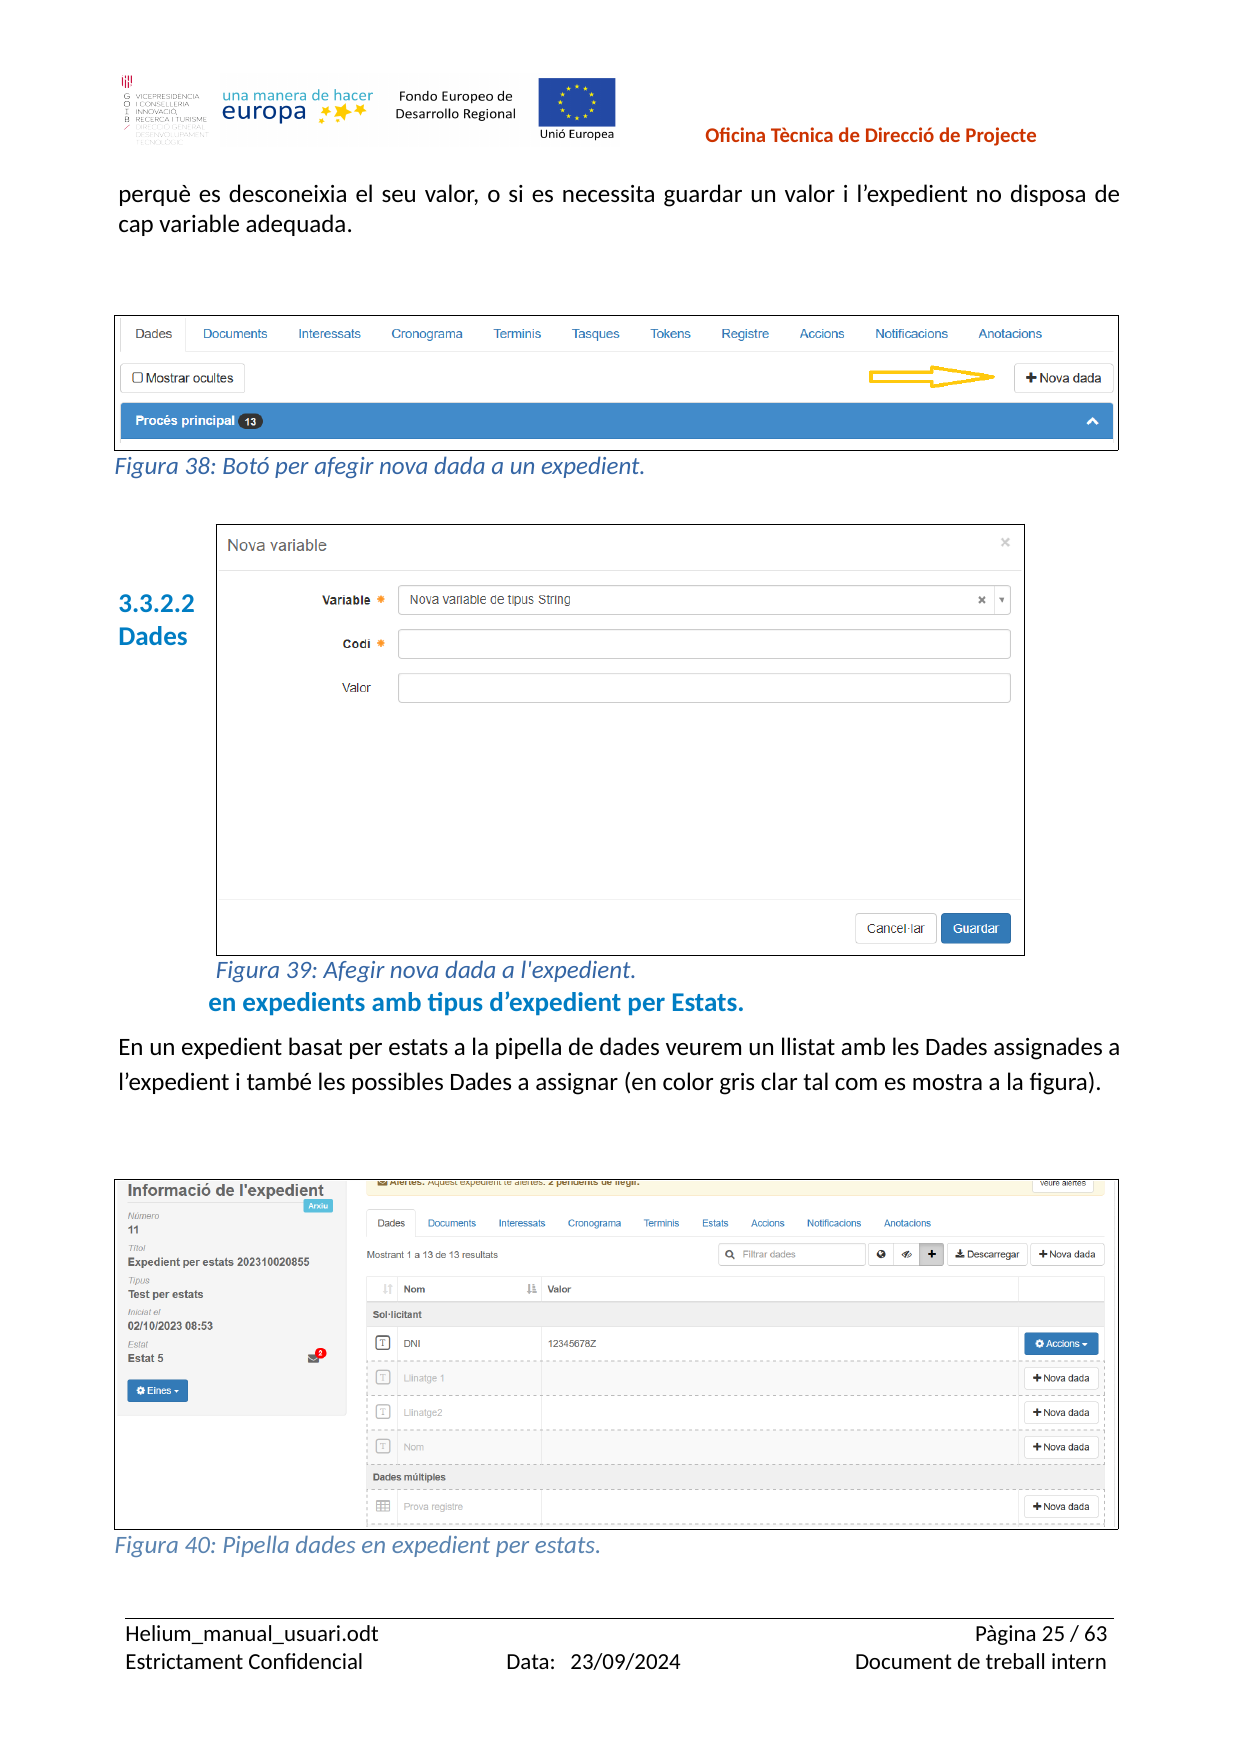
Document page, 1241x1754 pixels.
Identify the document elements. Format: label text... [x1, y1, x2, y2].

text perquè es desconeixia el seu valor, o si es necessita guardar un valor i l’expedient no disposa de cap variable adequada. [118, 178, 1122, 239]
text Figura 39: Afegir nova dada a l'expedient. [216, 956, 1024, 985]
picture [118, 73, 213, 147]
picture [218, 526, 1022, 952]
picture [117, 318, 1116, 447]
picture [219, 73, 621, 147]
text [115, 316, 1118, 450]
text En un expedient basat per estats a la pipella de dades veurem un llistat amb les Dades assignades a l’expedient i també les possibles Dades a assignar (en color gris clar tal com es mostra a la figura). [118, 1031, 1122, 1096]
text [217, 525, 1024, 955]
text Figura 38: Botó per afegir nova dada a un expedient. [114, 451, 1118, 480]
text Figura 40: Pipella dades en expedient per estats. [114, 1530, 1118, 1560]
text [114, 303, 1118, 315]
picture [117, 1181, 1116, 1527]
subtitle Dades en expedients amb tipus d’expedient per Estats. [118, 952, 1122, 1018]
